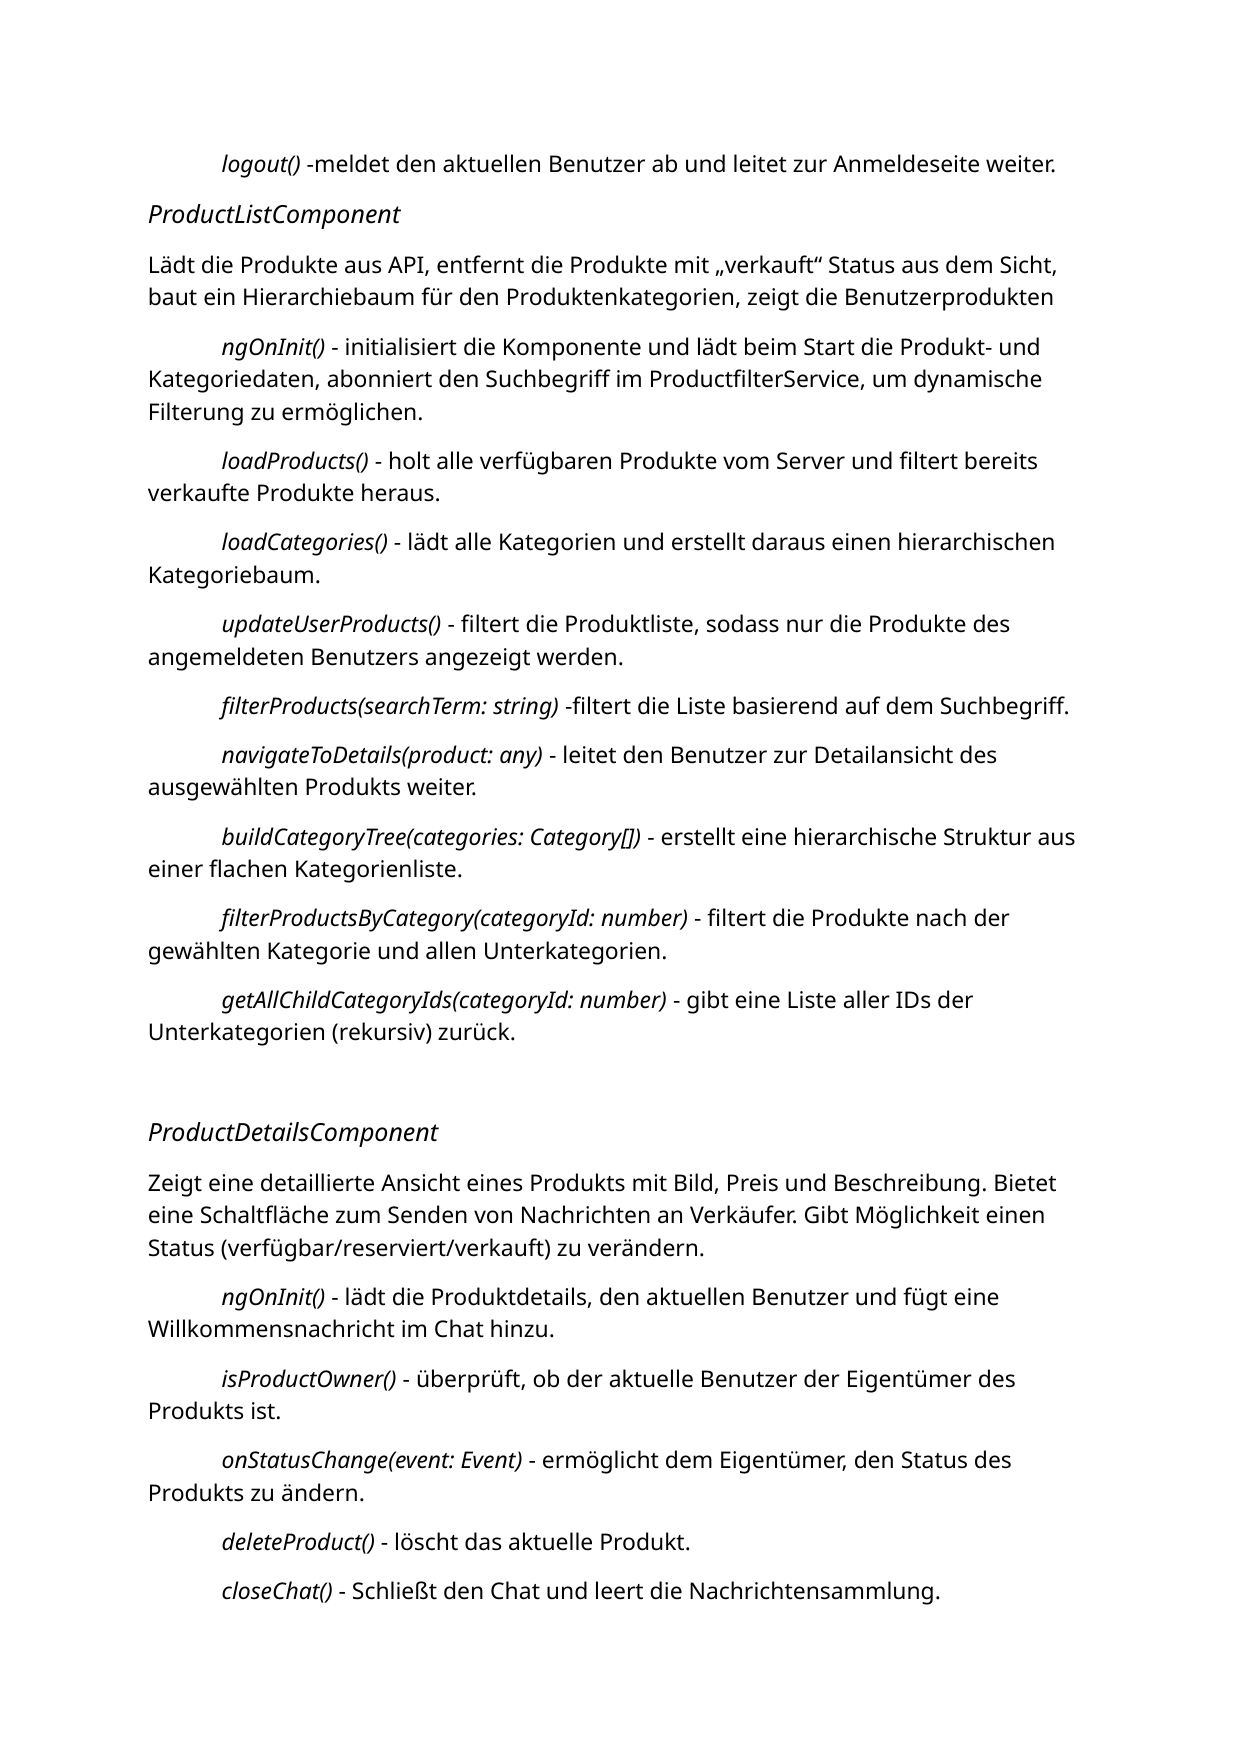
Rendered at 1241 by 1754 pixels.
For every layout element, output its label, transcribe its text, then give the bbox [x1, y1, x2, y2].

text getAllChildCategoryIds(categoryId: number) - gibt eine Liste aller IDs der Unterkategorien (rekursiv) zurück. [148, 984, 1093, 1048]
text deleteProduct() - löscht das aktuelle Produkt. [148, 1526, 1093, 1557]
text Zeigt eine detaillierte Ansicht eines Produkts mit Bild, Preis und Beschreibung. Bietet eine Schaltfläche zum Senden von Nachrichten an Verkäufer. Gibt Möglichkeit einen Status (verfügbar/reserviert/verkauft) zu verändern. [148, 1167, 1093, 1263]
text ngOnInit() - lädt die Produktdetails, den aktuellen Benutzer und fügt eine Willkommensnachricht im Chat hinzu. [148, 1281, 1093, 1345]
text navigateToDetails(product: any) - leitet den Benutzer zur Detailansicht des ausgewählten Produkts weiter. [148, 739, 1093, 803]
text filterProductsByCategory(categoryId: number) - filtert die Produkte nach der gewählten Kategorie und allen Unterkategorien. [148, 902, 1093, 966]
text closeChat() - Schließt den Chat und leert die Nachrichtensammlung. [148, 1575, 1093, 1606]
text loadCategories() - lädt alle Kategorien und erstellt daraus einen hierarchischen Kategoriebaum. [148, 526, 1093, 590]
text filterProducts(searchTerm: string) -filtert die Liste basierend auf dem Suchbegriff. [148, 690, 1093, 721]
text updateUserProducts() - filtert die Produktliste, sodass nur die Produkte des angemeldeten Benutzers angezeigt werden. [148, 608, 1093, 672]
text Lädt die Produkte aus API, entfernt die Produkte mit „verkauft“ Status aus dem Sicht, baut ein Hierarchiebaum für den Produktenkategorien, zeigt die Benutzerprodukten [148, 249, 1093, 313]
text ngOnInit() - initialisiert die Komponente und lädt beim Start die Produkt- und Kategoriedaten, abonniert den Suchbegriff im ProductfilterService, um dynamische Filterung zu ermöglichen. [148, 331, 1093, 427]
text ProductListComponent [148, 197, 1093, 231]
text isProductOwner() - überprüft, ob der aktuelle Benutzer der Eigentümer des Produkts ist. [148, 1363, 1093, 1426]
text ProductDetailsComponent [148, 1115, 1093, 1149]
text buildCategoryTree(categories: Category[]) - erstellt eine hierarchische Struktur aus einer flachen Kategorienliste. [148, 821, 1093, 884]
text logout() -meldet den aktuellen Benutzer ab und leitet zur Anmeldeseite weiter. [148, 148, 1093, 179]
text onStatusChange(event: Event) - ermöglicht dem Eigentümer, den Status des Produkts zu ändern. [148, 1444, 1093, 1508]
text loadProducts() - holt alle verfügbaren Produkte vom Server und filtert bereits verkaufte Produkte heraus. [148, 445, 1093, 508]
